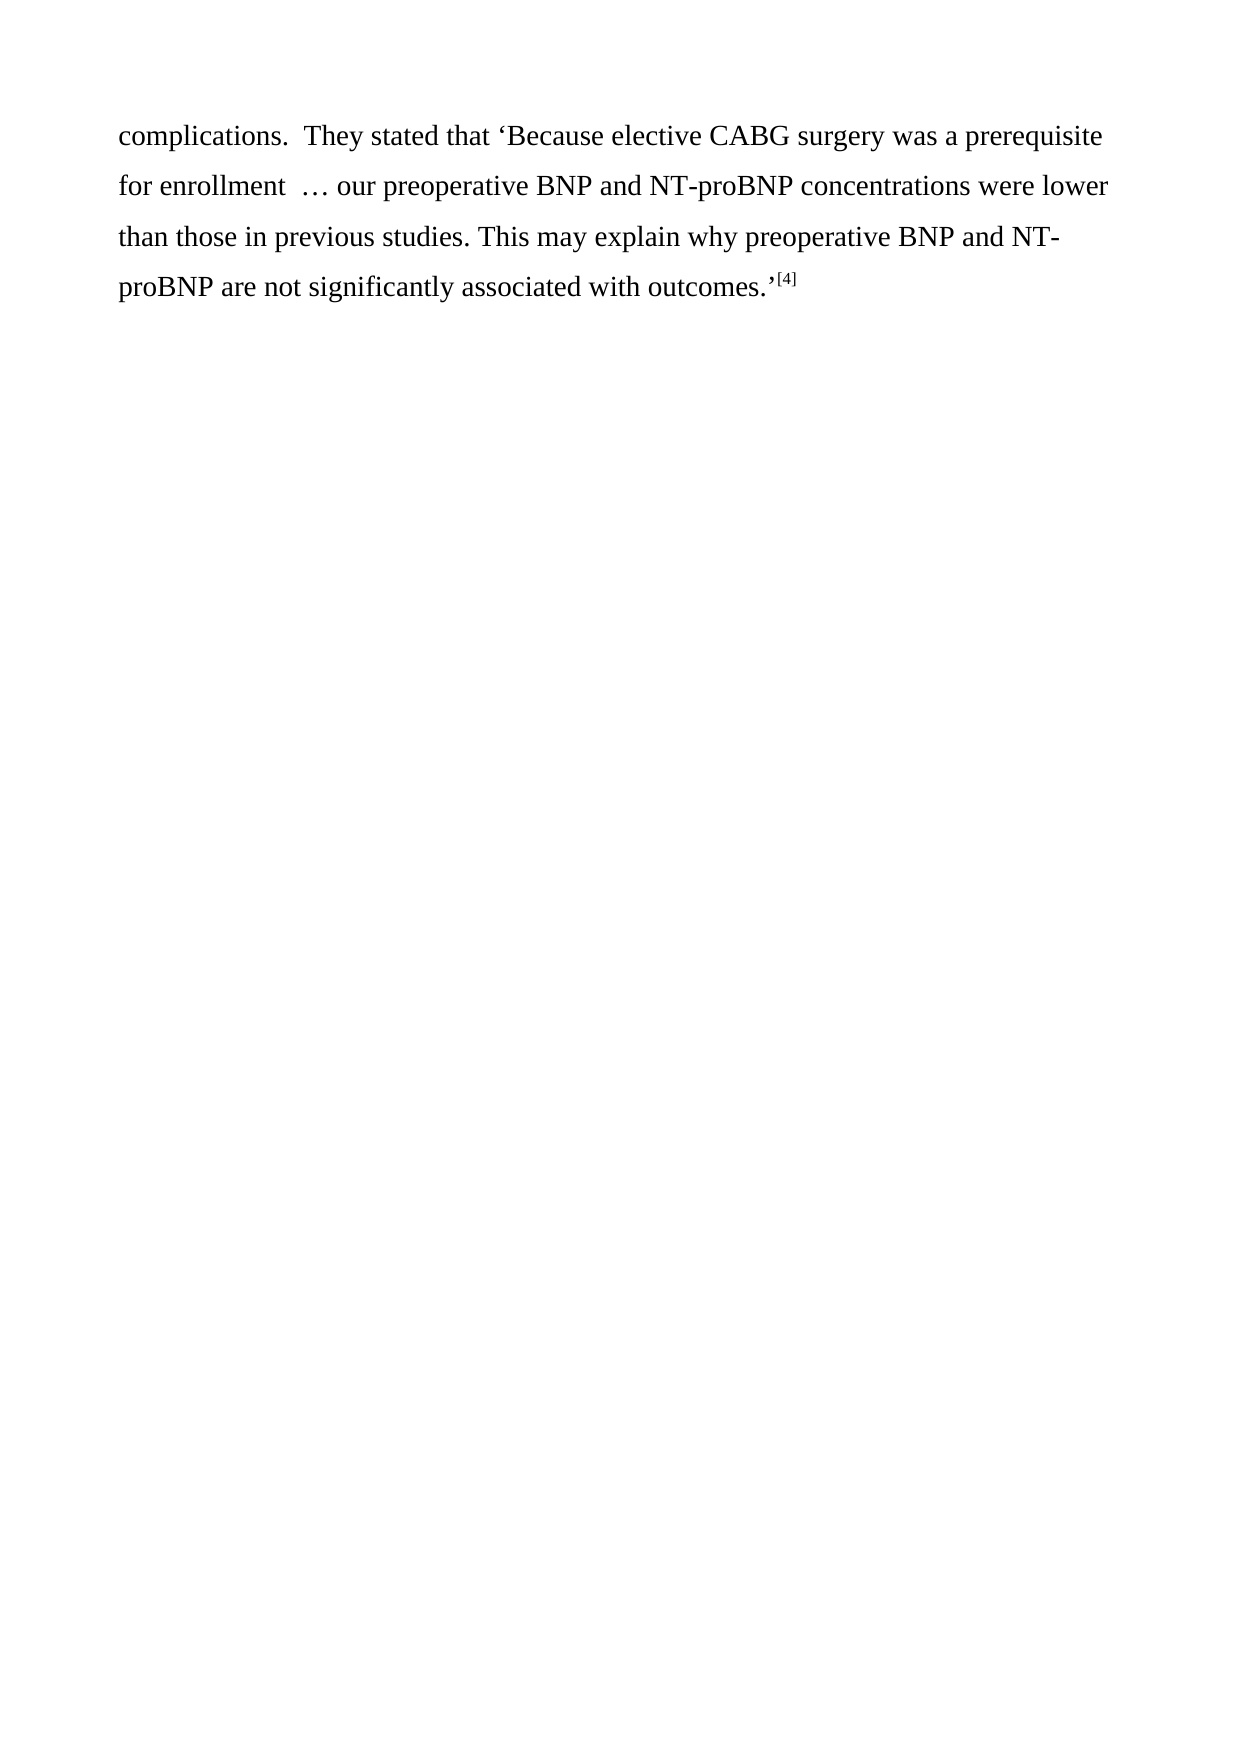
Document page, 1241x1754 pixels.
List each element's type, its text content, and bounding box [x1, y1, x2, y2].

text complications. They stated that ‘Because elective CABG surgery was a prerequisite for enrollment … our preoperative BNP and NT-proBNP concentrations were lower than those in previous studies. This may explain why preoperative BNP and NT- proBNP are not significantly associated with outcomes.’[4] [118, 118, 1122, 303]
